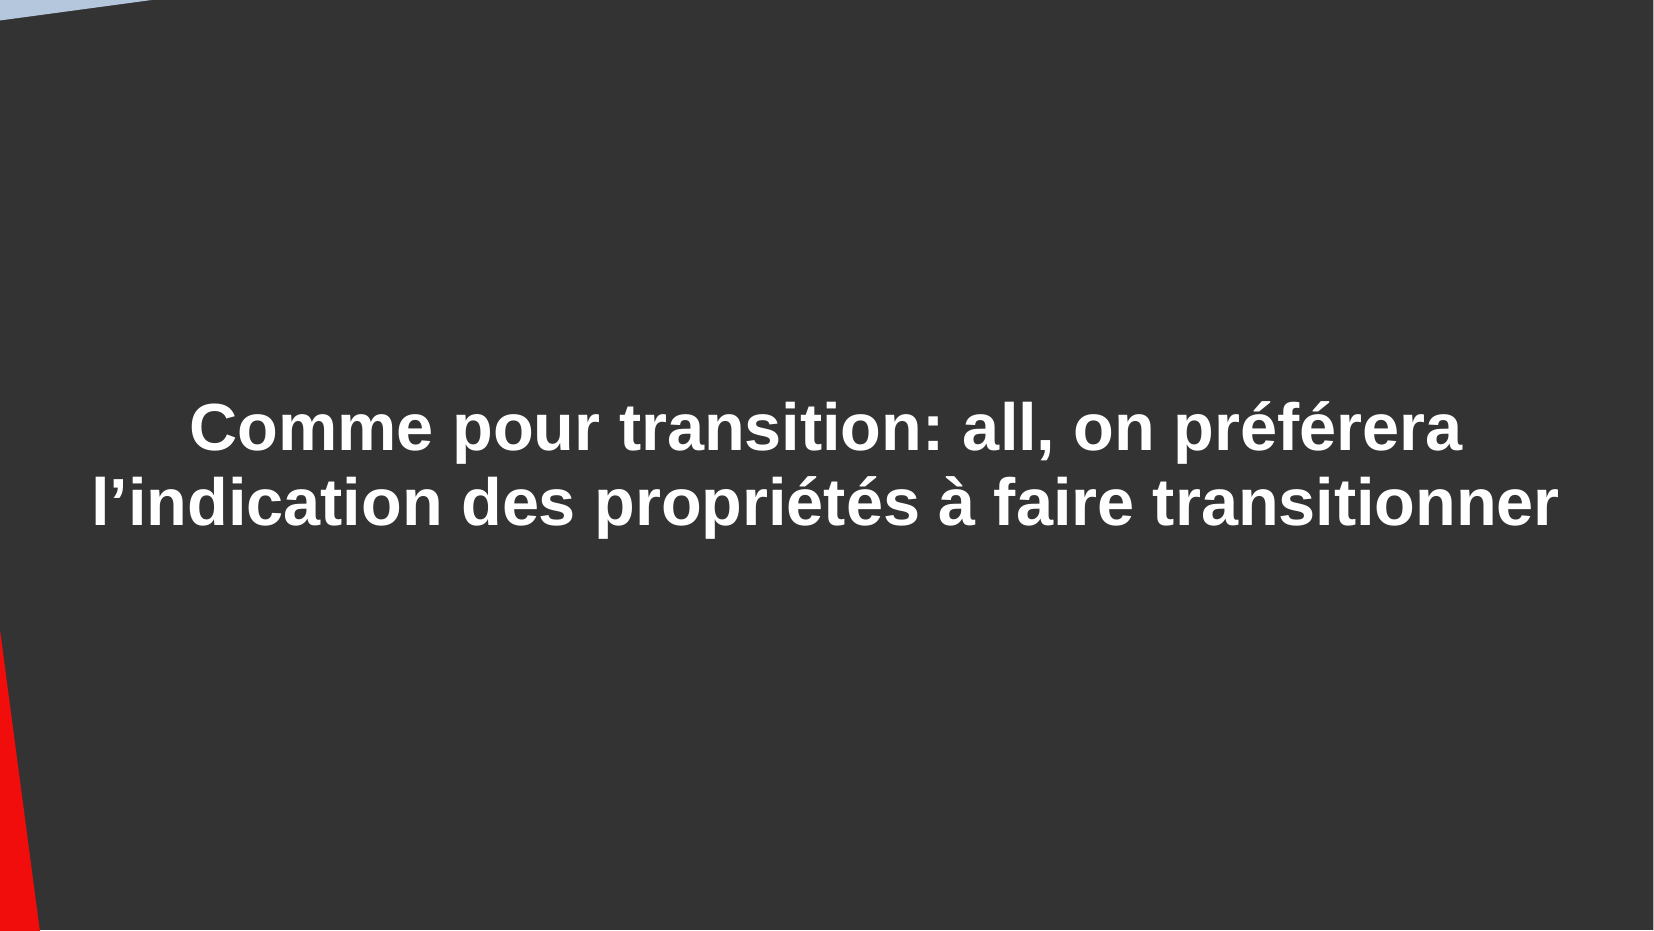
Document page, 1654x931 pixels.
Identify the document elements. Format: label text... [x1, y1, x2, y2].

text_box [0, 629, 40, 931]
text_box [0, 0, 152, 21]
text_box Comme pour transition: all, on préférera l’indication des propriétés à faire transitionner [23, 382, 1630, 548]
